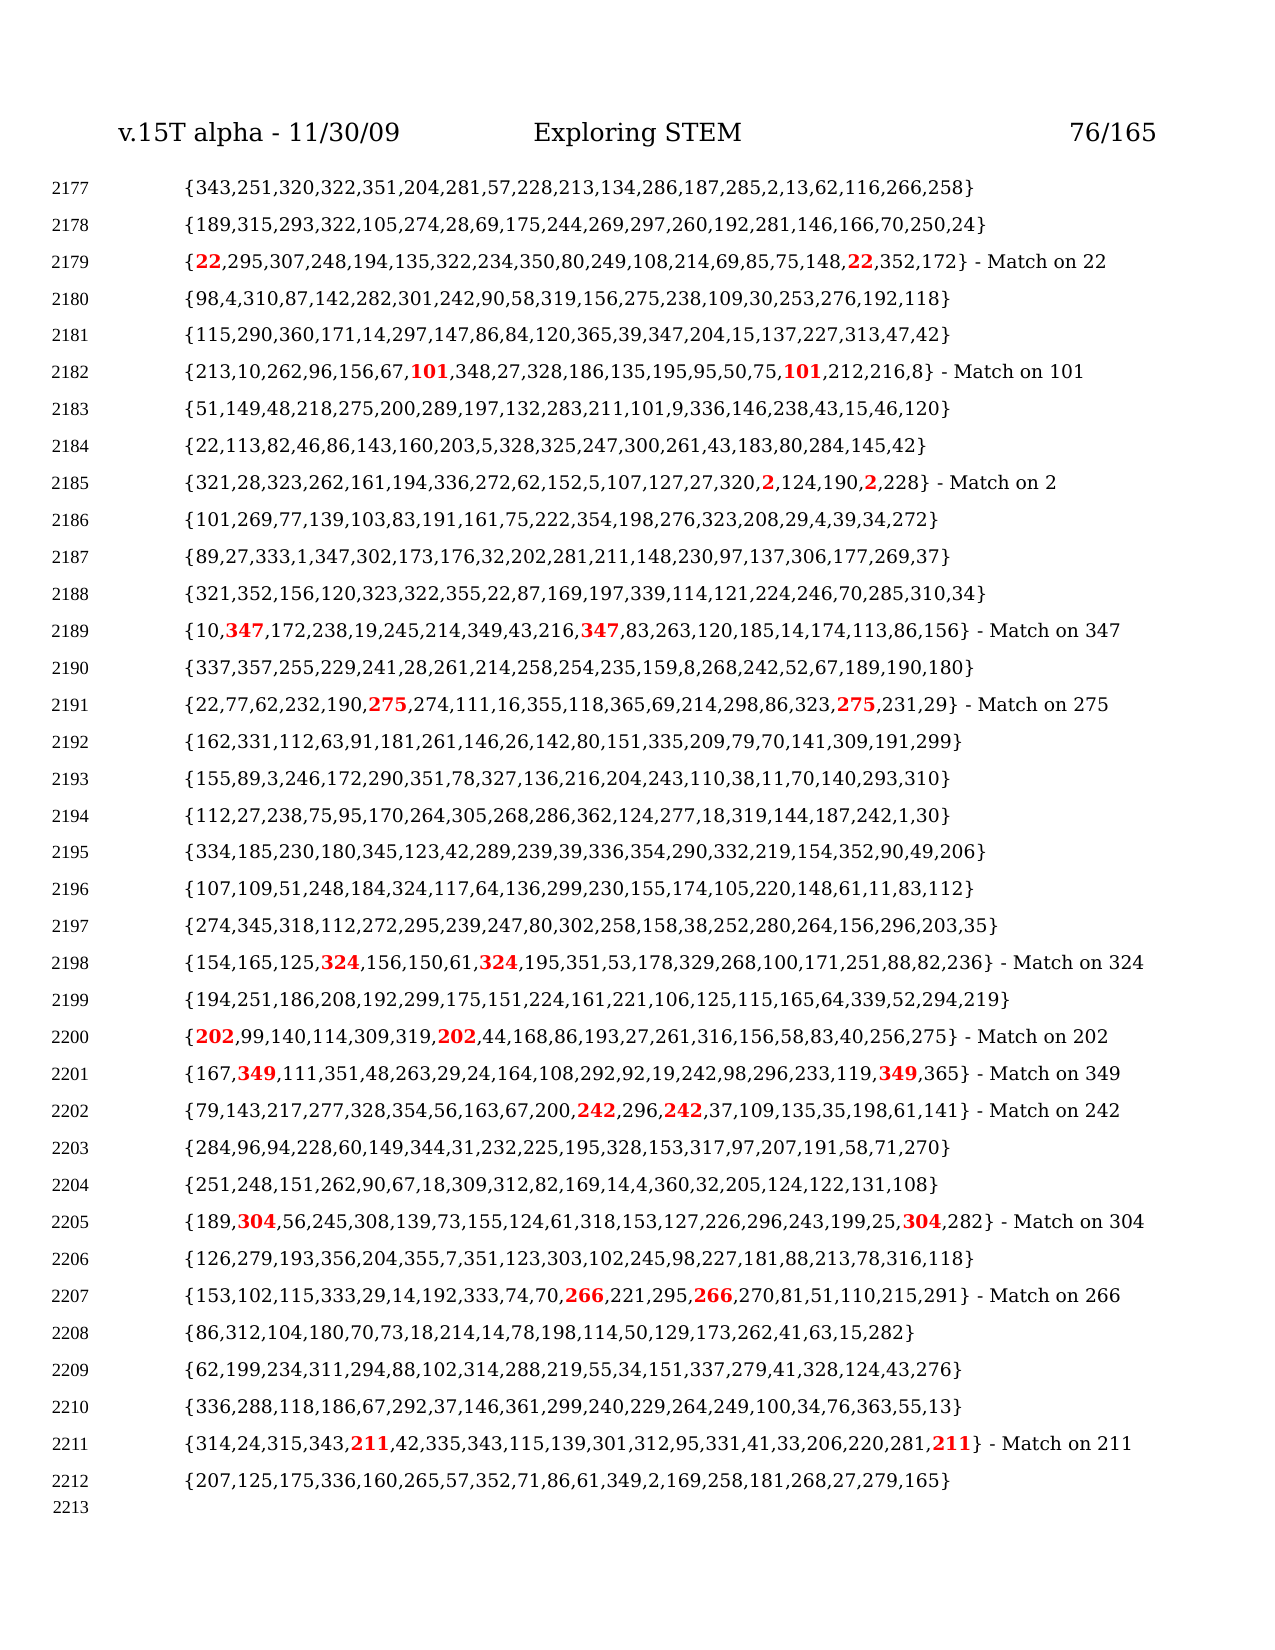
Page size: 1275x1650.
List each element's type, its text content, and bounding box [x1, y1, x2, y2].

text {155,89,3,246,172,290,351,78,327,136,216,204,243,110,38,11,70,140,293,310} [148, 768, 1157, 790]
text {79,143,217,277,328,354,56,163,67,200,242,296,242,37,109,135,35,198,61,141} - Match on 242 [148, 1100, 1157, 1122]
text {274,345,318,112,272,295,239,247,80,302,258,158,38,252,280,264,156,296,203,35} [148, 915, 1157, 937]
text {62,199,234,311,294,88,102,314,288,219,55,34,151,337,279,41,328,124,43,276} [148, 1359, 1157, 1381]
text {314,24,315,343,211,42,335,343,115,139,301,312,95,331,41,33,206,220,281,211} - Match on 211 [148, 1433, 1157, 1455]
text {337,357,255,229,241,28,261,214,258,254,235,159,8,268,242,52,67,189,190,180} [148, 657, 1157, 679]
text {167,349,111,351,48,263,29,24,164,108,292,92,19,242,98,296,233,119,349,365} - Match on 349 [148, 1063, 1157, 1085]
text {202,99,140,114,309,319,202,44,168,86,193,27,261,316,156,58,83,40,256,275} - Match on 202 [148, 1026, 1157, 1048]
text {194,251,186,208,192,299,175,151,224,161,221,106,125,115,165,64,339,52,294,219} [148, 989, 1157, 1011]
text {153,102,115,333,29,14,192,333,74,70,266,221,295,266,270,81,51,110,215,291} - Match on 266 [148, 1285, 1157, 1307]
text {112,27,238,75,95,170,264,305,268,286,362,124,277,18,319,144,187,242,1,30} [148, 805, 1157, 827]
text {321,352,156,120,323,322,355,22,87,169,197,339,114,121,224,246,70,285,310,34} [148, 583, 1157, 605]
text {207,125,175,336,160,265,57,352,71,86,61,349,2,169,258,181,268,27,279,165} [148, 1470, 1157, 1492]
text {107,109,51,248,184,324,117,64,136,299,230,155,174,105,220,148,61,11,83,112} [148, 878, 1157, 900]
text {336,288,118,186,67,292,37,146,361,299,240,229,264,249,100,34,76,363,55,13} [148, 1396, 1157, 1418]
text {189,315,293,322,105,274,28,69,175,244,269,297,260,192,281,146,166,70,250,24} [148, 214, 1157, 236]
text {213,10,262,96,156,67,101,348,27,328,186,135,195,95,50,75,101,212,216,8} - Match on 101 [148, 361, 1157, 383]
text {162,331,112,63,91,181,261,146,26,142,80,151,335,209,79,70,141,309,191,299} [148, 731, 1157, 753]
text {86,312,104,180,70,73,18,214,14,78,198,114,50,129,173,262,41,63,15,282} [148, 1322, 1157, 1344]
text {154,165,125,324,156,150,61,324,195,351,53,178,329,268,100,171,251,88,82,236} - Match on 324 [148, 952, 1157, 974]
text {10,347,172,238,19,245,214,349,43,216,347,83,263,120,185,14,174,113,86,156} - Match on 347 [148, 620, 1157, 642]
text {343,251,320,322,351,204,281,57,228,213,134,286,187,285,2,13,62,116,266,258} [148, 177, 1157, 199]
text {98,4,310,87,142,282,301,242,90,58,319,156,275,238,109,30,253,276,192,118} [148, 288, 1157, 309]
text {189,304,56,245,308,139,73,155,124,61,318,153,127,226,296,243,199,25,304,282} - Match on 304 [148, 1211, 1157, 1233]
text {284,96,94,228,60,149,344,31,232,225,195,328,153,317,97,207,191,58,71,270} [148, 1137, 1157, 1159]
text {334,185,230,180,345,123,42,289,239,39,336,354,290,332,219,154,352,90,49,206} [148, 842, 1157, 863]
text {22,295,307,248,194,135,322,234,350,80,249,108,214,69,85,75,148,22,352,172} - Match on 22 [148, 251, 1157, 273]
text {115,290,360,171,14,297,147,86,84,120,365,39,347,204,15,137,227,313,47,42} [148, 324, 1157, 346]
text {22,77,62,232,190,275,274,111,16,355,118,365,69,214,298,86,323,275,231,29} - Match on 275 [148, 694, 1157, 716]
text {126,279,193,356,204,355,7,351,123,303,102,245,98,227,181,88,213,78,316,118} [148, 1248, 1157, 1270]
text {51,149,48,218,275,200,289,197,132,283,211,101,9,336,146,238,43,15,46,120} [148, 398, 1157, 420]
text {101,269,77,139,103,83,191,161,75,222,354,198,276,323,208,29,4,39,34,272} [148, 509, 1157, 531]
text {251,248,151,262,90,67,18,309,312,82,169,14,4,360,32,205,124,122,131,108} [148, 1174, 1157, 1196]
text {22,113,82,46,86,143,160,203,5,328,325,247,300,261,43,183,80,284,145,42} [148, 435, 1157, 457]
text {321,28,323,262,161,194,336,272,62,152,5,107,127,27,320,2,124,190,2,228} - Match on 2 [148, 472, 1157, 494]
text {89,27,333,1,347,302,173,176,32,202,281,211,148,230,97,137,306,177,269,37} [148, 546, 1157, 568]
